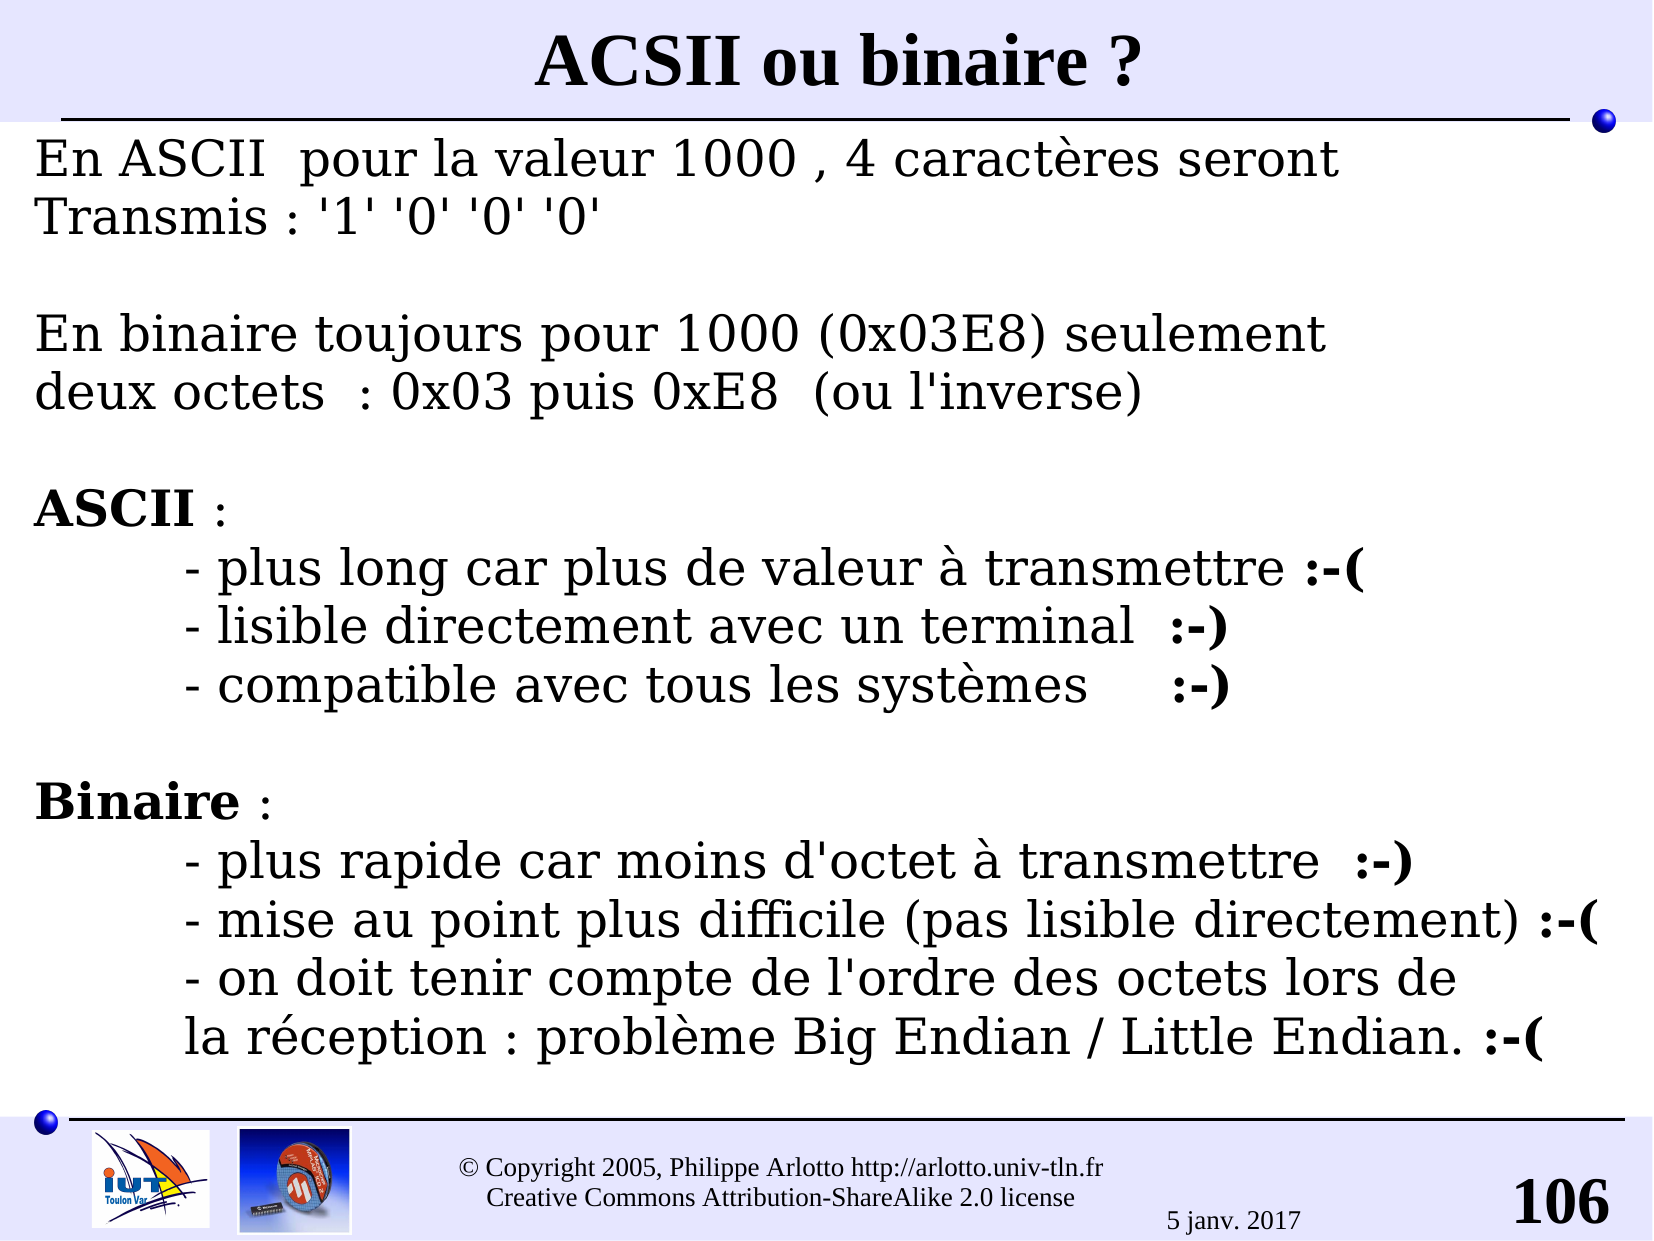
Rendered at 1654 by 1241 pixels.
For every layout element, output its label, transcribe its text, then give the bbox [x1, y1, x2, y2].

picture [237, 1126, 352, 1235]
text_box En ASCII pour la valeur 1000 , 4 caractères seront Transmis : '1' '0' '0' '0' En binaire toujours pour 1000 (0x03E8) seulement deux octets : 0x03 puis 0xE8 (ou l'inverse) ASCII : - plus long car plus de valeur à transmettre :-( - lisible directement avec un terminal :-) - compatible avec tous les systèmes :-) Binaire : - plus rapide car moins d'octet à transmettre :-) - mise au point plus difficile (pas lisible directement) :-( - on doit tenir compte de l'ordre des octets lors de la réception : problème Big Endian / Little Endian. :-( [34, 129, 1603, 1125]
title ACSII ou binaire ? [95, 11, 1585, 110]
